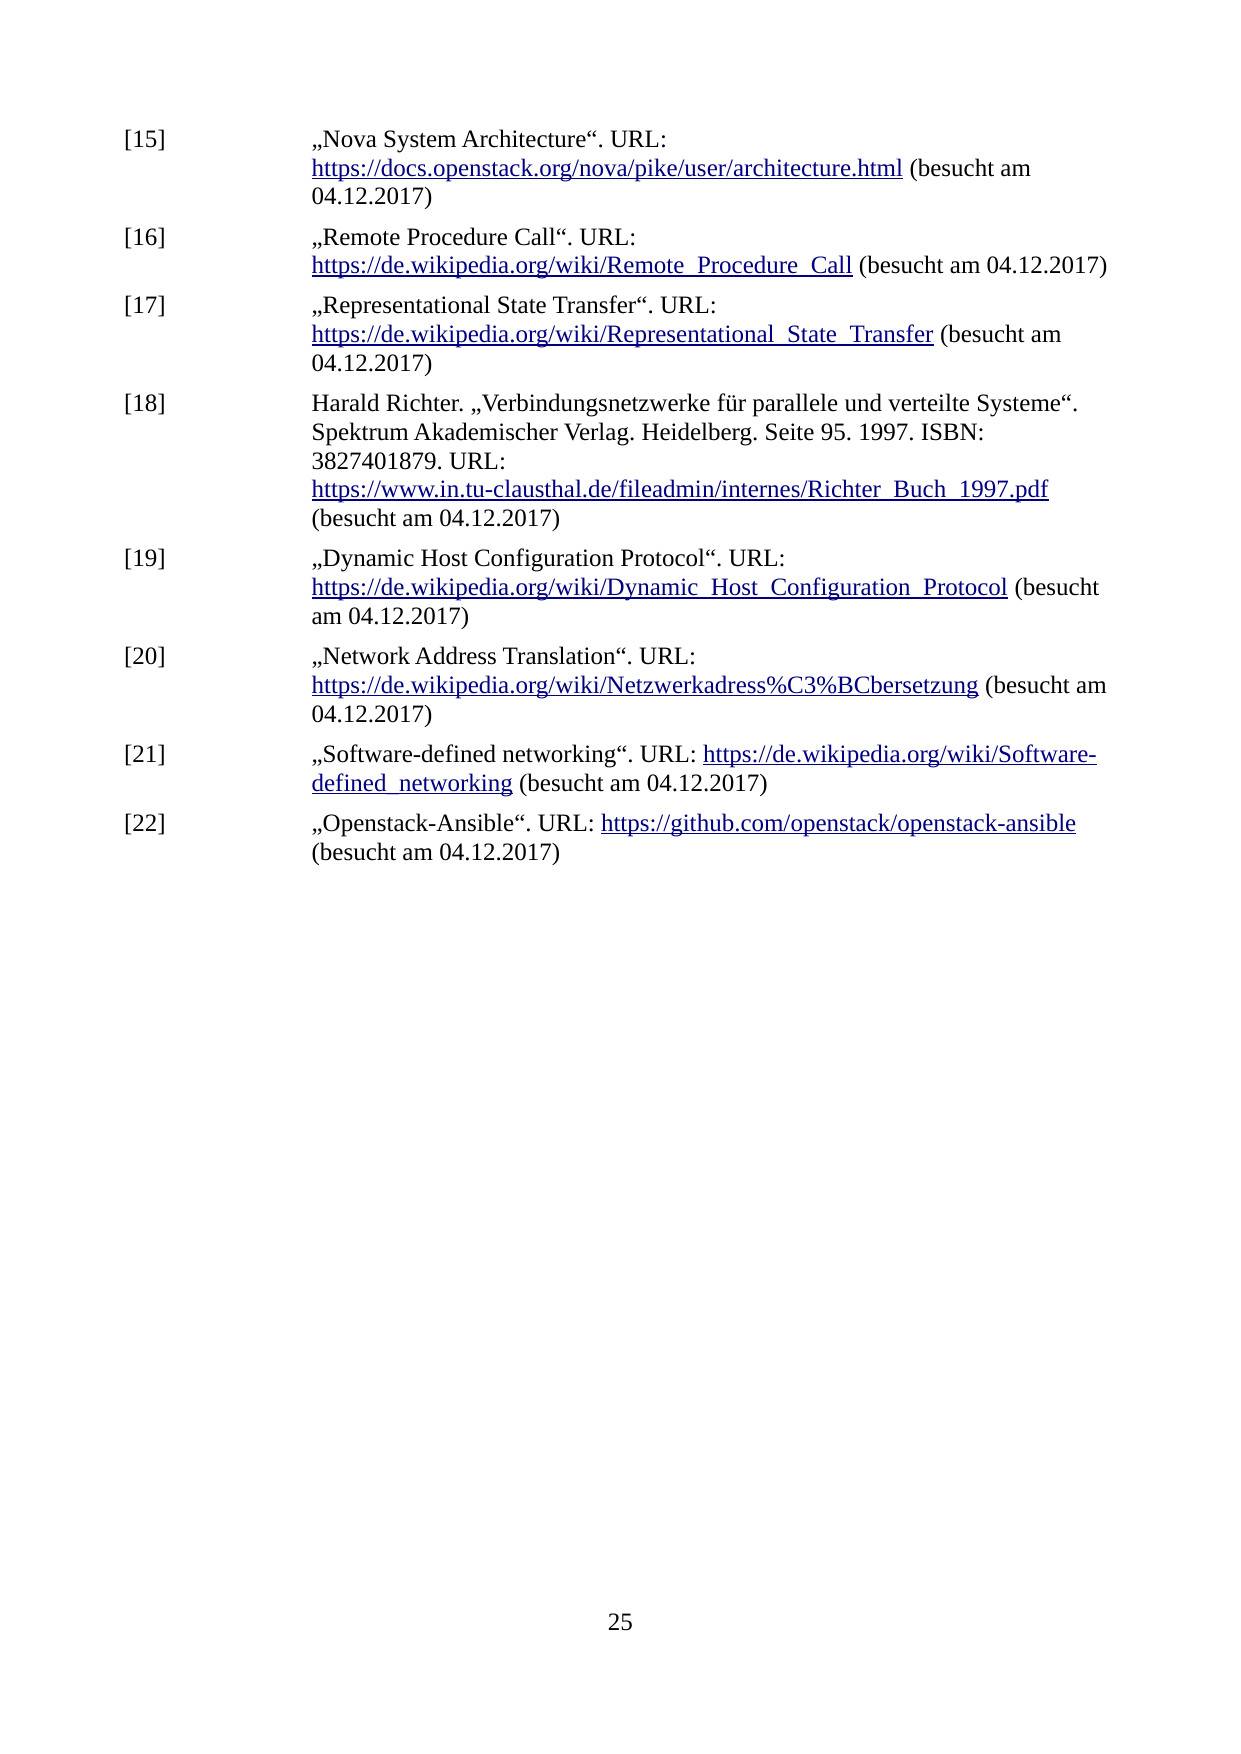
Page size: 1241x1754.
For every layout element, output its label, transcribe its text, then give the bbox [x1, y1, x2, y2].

table_cell „Software-defined networking“. URL: https://de.wikipedia.org/wiki/Software-defined_networking (besucht am 04.12.2017) [306, 733, 1123, 802]
table_cell [19] [118, 538, 306, 635]
table_cell [16] [118, 216, 306, 285]
table_cell [15] [118, 118, 306, 216]
table_cell „Openstack-Ansible“. URL: https://github.com/openstack/openstack-ansible (besucht am 04.12.2017) [306, 802, 1123, 871]
table_cell [18] [118, 383, 306, 538]
table_cell [22] [118, 802, 306, 871]
table_cell „Nova System Architecture“. URL: https://docs.openstack.org/nova/pike/user/architecture.html (besucht am 04.12.2017) [306, 118, 1123, 216]
table_cell Harald Richter. „Verbindungsnetzwerke für parallele und verteilte Systeme“. Spektrum Akademischer Verlag. Heidelberg. Seite 95. 1997. ISBN: 3827401879. URL: https://www.in.tu-clausthal.de/fileadmin/internes/Richter_Buch_1997.pdf (besucht am 04.12.2017) [306, 383, 1123, 538]
table_cell „Representational State Transfer“. URL: https://de.wikipedia.org/wiki/Representational_State_Transfer (besucht am 04.12.2017) [306, 285, 1123, 382]
table_cell [17] [118, 285, 306, 382]
table_cell „Network Address Translation“. URL: https://de.wikipedia.org/wiki/Netzwerkadress%C3%BCbersetzung (besucht am 04.12.2017) [306, 635, 1123, 733]
table_cell [21] [118, 733, 306, 802]
table_cell „Remote Procedure Call“. URL: https://de.wikipedia.org/wiki/Remote_Procedure_Call (besucht am 04.12.2017) [306, 216, 1123, 285]
table_cell [20] [118, 635, 306, 733]
table_cell „Dynamic Host Configuration Protocol“. URL: https://de.wikipedia.org/wiki/Dynamic_Host_Configuration_Protocol (besucht am 04.12.2017) [306, 538, 1123, 635]
